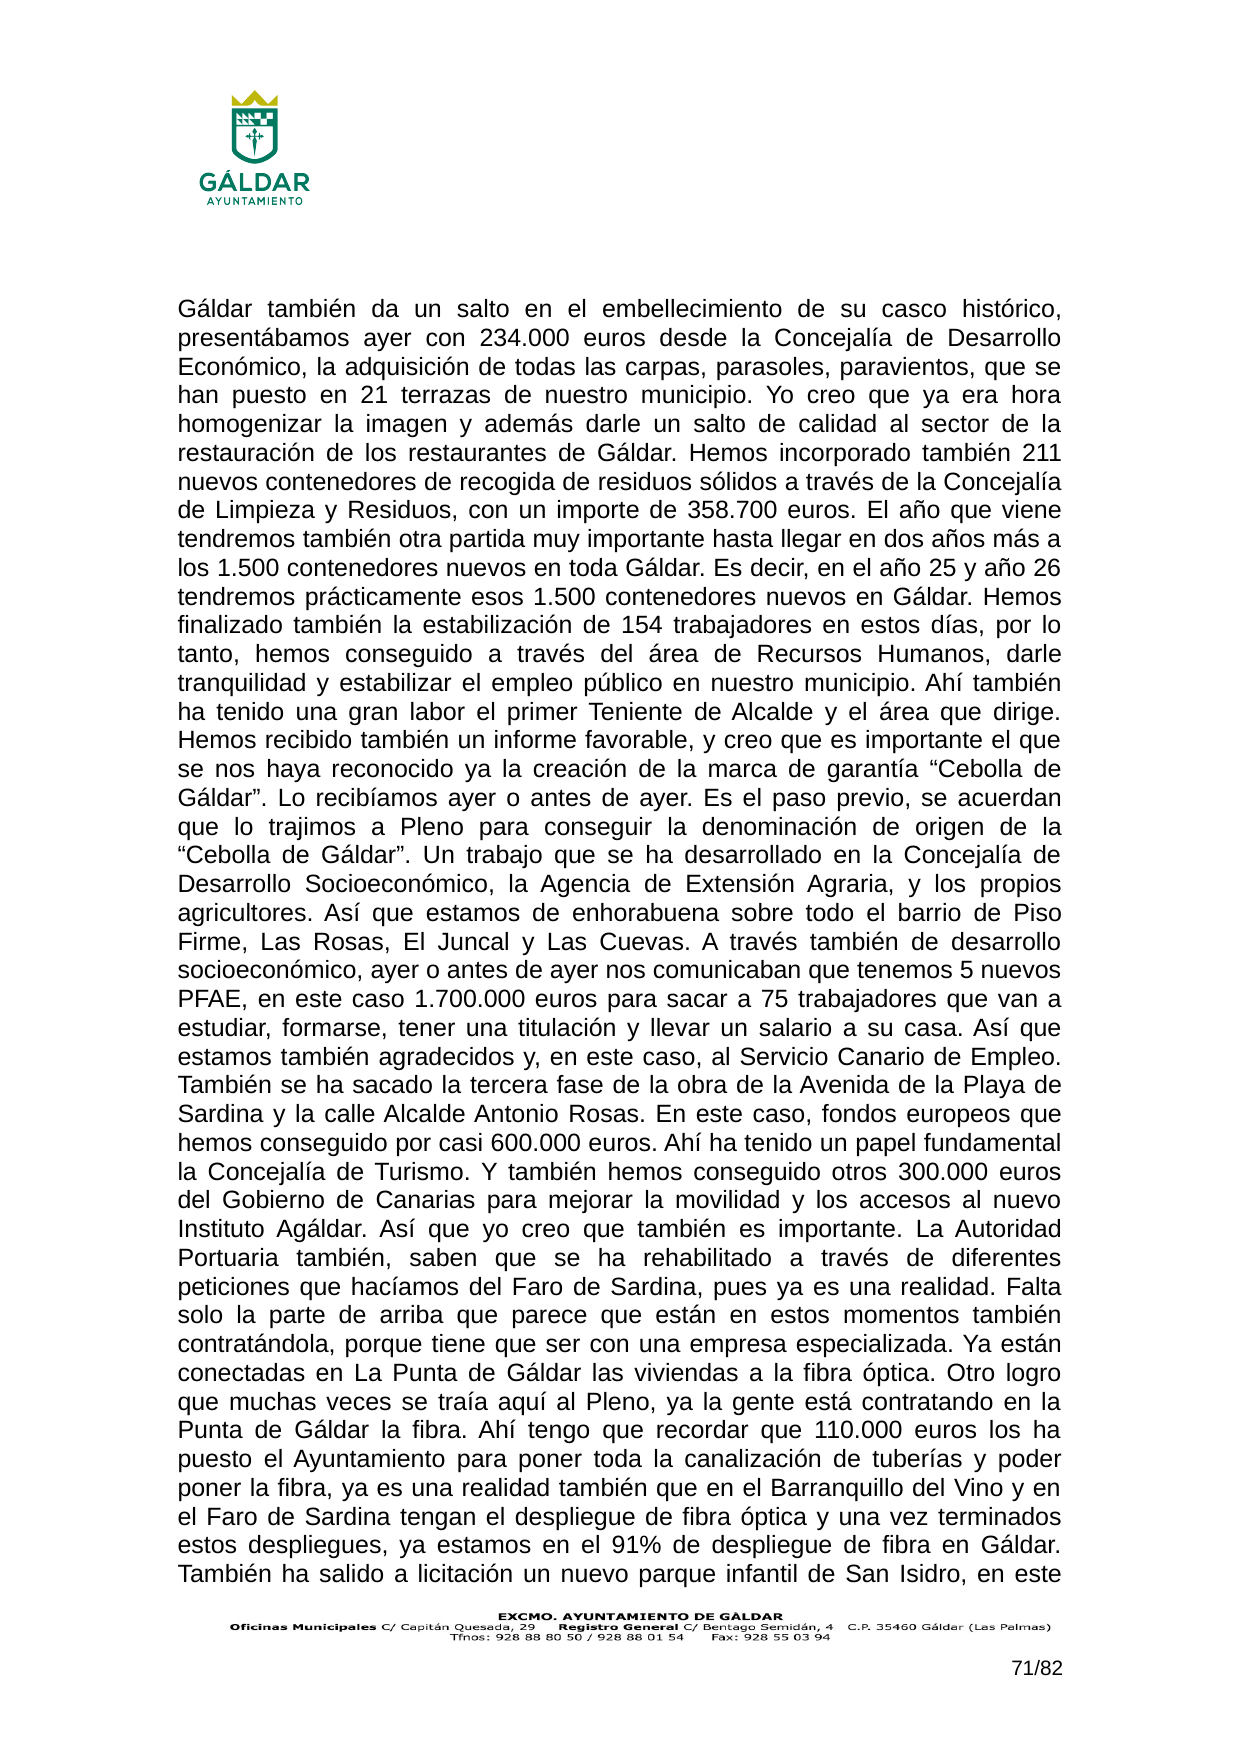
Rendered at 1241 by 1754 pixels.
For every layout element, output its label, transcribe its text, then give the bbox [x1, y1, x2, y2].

picture [182, 73, 327, 222]
picture [233, 1612, 1059, 1641]
text Gáldar también da un salto en el embellecimiento de su casco histórico, presentábamos ayer con 234.000 euros desde la Concejalía de Desarrollo Económico, la adquisición de todas las carpas, parasoles, paravientos, que se han puesto en 21 terrazas de nuestro municipio. Yo creo que ya era hora homogenizar la imagen y además darle un salto de calidad al sector de la restauración de los restaurantes de Gáldar. Hemos incorporado también 211 nuevos contenedores de recogida de residuos sólidos a través de la Concejalía de Limpieza y Residuos, con un importe de 358.700 euros. El año que viene tendremos también otra partida muy importante hasta llegar en dos años más a los 1.500 contenedores nuevos en toda Gáldar. Es decir, en el año 25 y año 26 tendremos prácticamente esos 1.500 contenedores nuevos en Gáldar. Hemos finalizado también la estabilización de 154 trabajadores en estos días, por lo tanto, hemos conseguido a través del área de Recursos Humanos, darle tranquilidad y estabilizar el empleo público en nuestro municipio. Ahí también ha tenido una gran labor el primer Teniente de Alcalde y el área que dirige. Hemos recibido también un informe favorable, y creo que es importante el que se nos haya reconocido ya la creación de la marca de garantía “Cebolla de Gáldar”. Lo recibíamos ayer o antes de ayer. Es el paso previo, se acuerdan que lo trajimos a Pleno para conseguir la denominación de origen de la “Cebolla de Gáldar”. Un trabajo que se ha desarrollado en la Concejalía de Desarrollo Socioeconómico, la Agencia de Extensión Agraria, y los propios agricultores. Así que estamos de enhorabuena sobre todo el barrio de Piso Firme, Las Rosas, El Juncal y Las Cuevas. A través también de desarrollo socioeconómico, ayer o antes de ayer nos comunicaban que tenemos 5 nuevos PFAE, en este caso 1.700.000 euros para sacar a 75 trabajadores que van a estudiar, formarse, tener una titulación y llevar un salario a su casa. Así que estamos también agradecidos y, en este caso, al Servicio Canario de Empleo. También se ha sacado la tercera fase de la obra de la Avenida de la Playa de Sardina y la calle Alcalde Antonio Rosas. En este caso, fondos europeos que hemos conseguido por casi 600.000 euros. Ahí ha tenido un papel fundamental la Concejalía de Turismo. Y también hemos conseguido otros 300.000 euros del Gobierno de Canarias para mejorar la movilidad y los accesos al nuevo Instituto Agáldar. Así que yo creo que también es importante. La Autoridad Portuaria también, saben que se ha rehabilitado a través de diferentes peticiones que hacíamos del Faro de Sardina, pues ya es una realidad. Falta solo la parte de arriba que parece que están en estos momentos también contratándola, porque tiene que ser con una empresa especializada. Ya están conectadas en La Punta de Gáldar las viviendas a la fibra óptica. Otro logro que muchas veces se traía aquí al Pleno, ya la gente está contratando en la Punta de Gáldar la fibra. Ahí tengo que recordar que 110.000 euros los ha puesto el Ayuntamiento para poner toda la canalización de tuberías y poder poner la fibra, ya es una realidad también que en el Barranquillo del Vino y en el Faro de Sardina tengan el despliegue de fibra óptica y una vez terminados estos despliegues, ya estamos en el 91% de despliegue de fibra en Gáldar. También ha salido a licitación un nuevo parque infantil de San Isidro, en este [177, 294, 1063, 1588]
